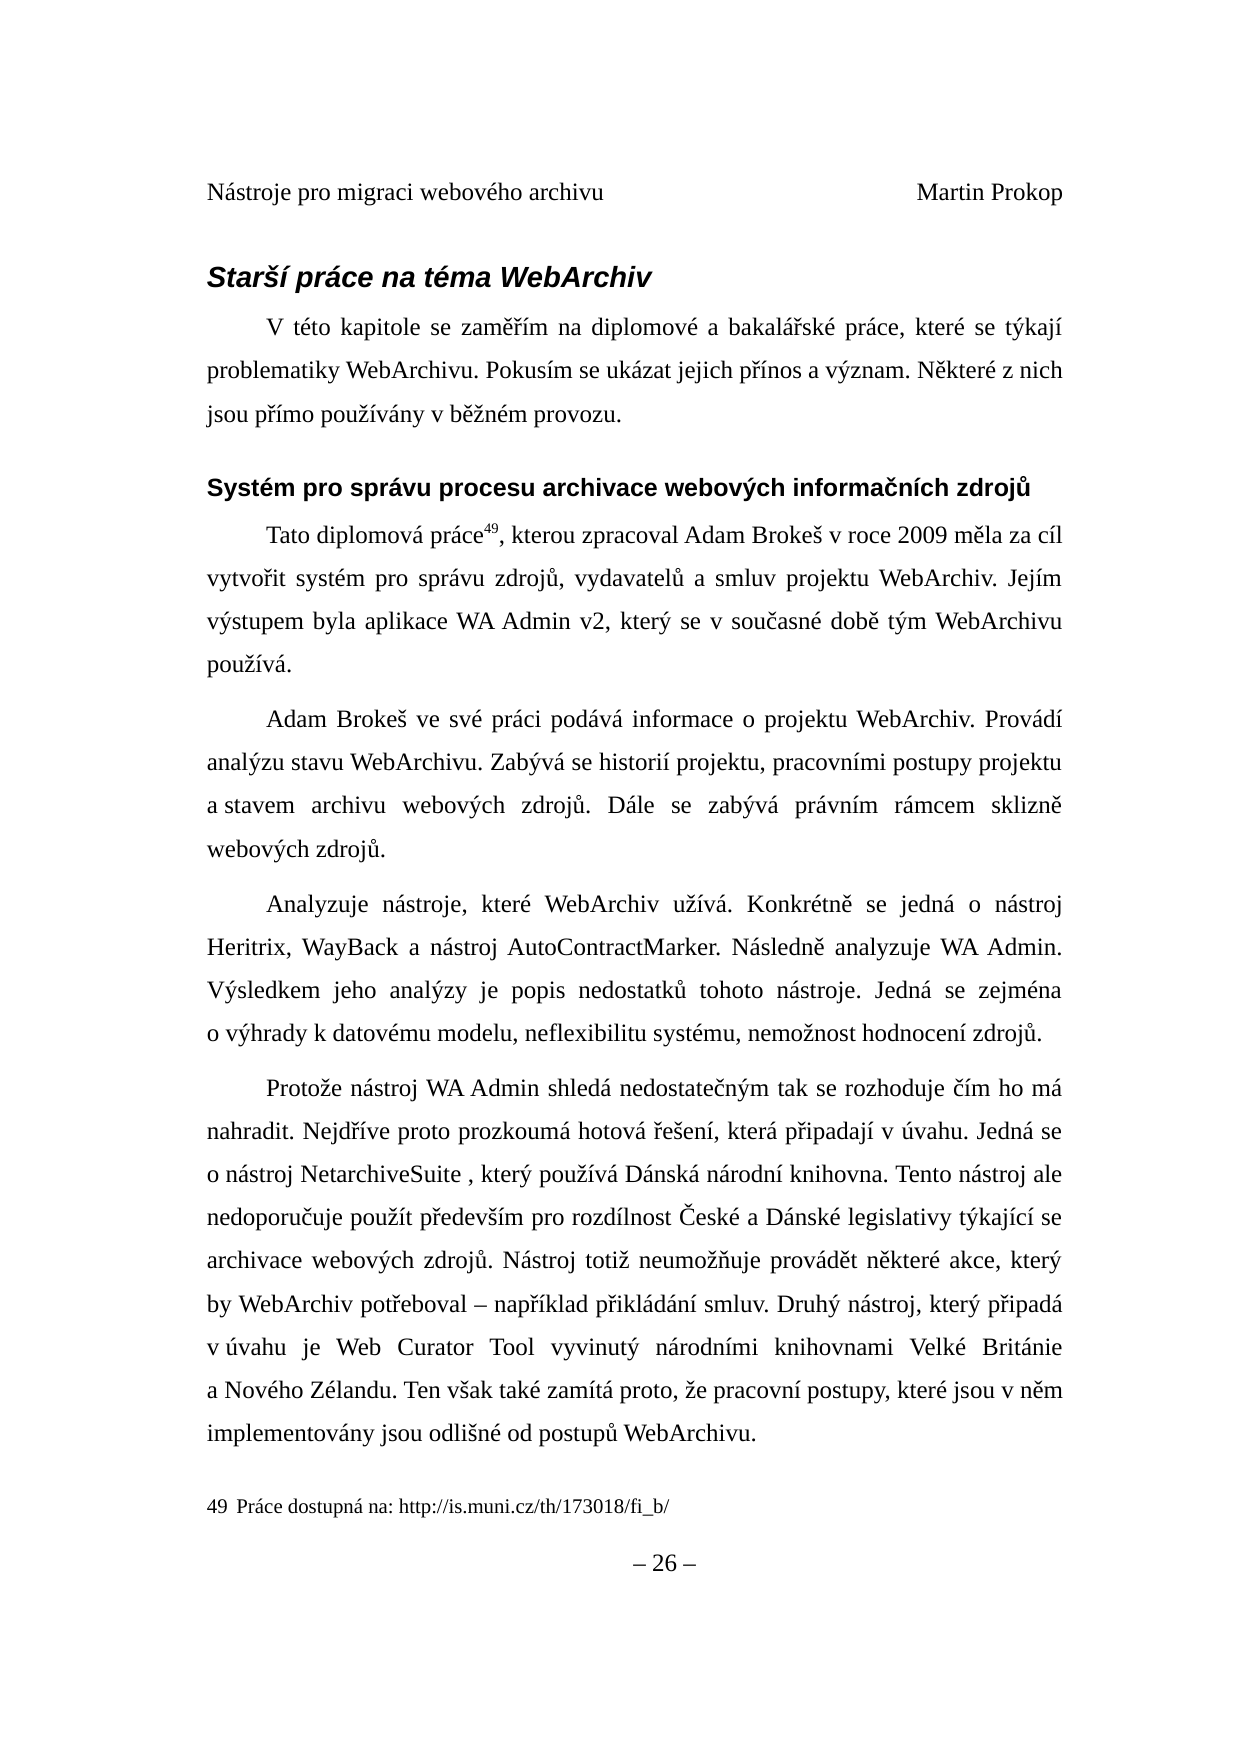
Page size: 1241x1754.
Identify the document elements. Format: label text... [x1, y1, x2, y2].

text Adam Brokeš ve své práci podává informace o projektu WebArchiv. Provádí analýzu stavu WebArchivu. Zabývá se historií projektu, pracovními postupy projektu a stavem archivu webových zdrojů. Dále se zabývá právním rámcem sklizně webových zdrojů. [207, 704, 1063, 862]
subtitle Systém pro správu procesu archivace webových informačních zdrojů [207, 473, 1063, 501]
text Tato diplomová práce, kterou zpracoval Adam Brokeš v roce 2009 měla za cíl vytvořit systém pro správu zdrojů, vydavatelů a smluv projektu WebArchiv. Jejím výstupem byla aplikace WA Admin v2, který se v současné době tým WebArchivu používá. [207, 520, 1063, 678]
subtitle Starší práce na téma WebArchiv [207, 260, 1063, 294]
text V této kapitole se zaměřím na diplomové a bakalářské práce, které se týkají problematiky WebArchivu. Pokusím se ukázat jejich přínos a význam. Některé z nich jsou přímo používány v běžném provozu. [207, 312, 1063, 427]
text Protože nástroj WA Admin shledá nedostatečným tak se rozhoduje čím ho má nahradit. Nejdříve proto prozkoumá hotová řešení, která připadají v úvahu. Jedná se o nástroj NetarchiveSuite , který používá Dánská národní knihovna. Tento nástroj ale nedoporučuje použít především pro rozdílnost České a Dánské legislativy týkající se archivace webových zdrojů. Nástroj totiž neumožňuje provádět některé akce, který by WebArchiv potřeboval – například přikládání smluv. Druhý nástroj, který připadá v úvahu je Web Curator Tool vyvinutý národními knihovnami Velké Británie a Nového Zélandu. Ten však také zamítá proto, že pracovní postupy, které jsou v něm implementovány jsou odlišné od postupů WebArchivu. [207, 1073, 1063, 1447]
text Práce dostupná na: http://is.muni.cz/th/173018/fi_b/ [207, 1494, 1063, 1518]
text Analyzuje nástroje, které WebArchiv užívá. Konkrétně se jedná o nástroj Heritrix, WayBack a nástroj AutoContractMarker. Následně analyzuje WA Admin. Výsledkem jeho analýzy je popis nedostatků tohoto nástroje. Jedná se zejména o výhrady k datovému modelu, neflexibilitu systému, nemožnost hodnocení zdrojů. [207, 889, 1063, 1047]
